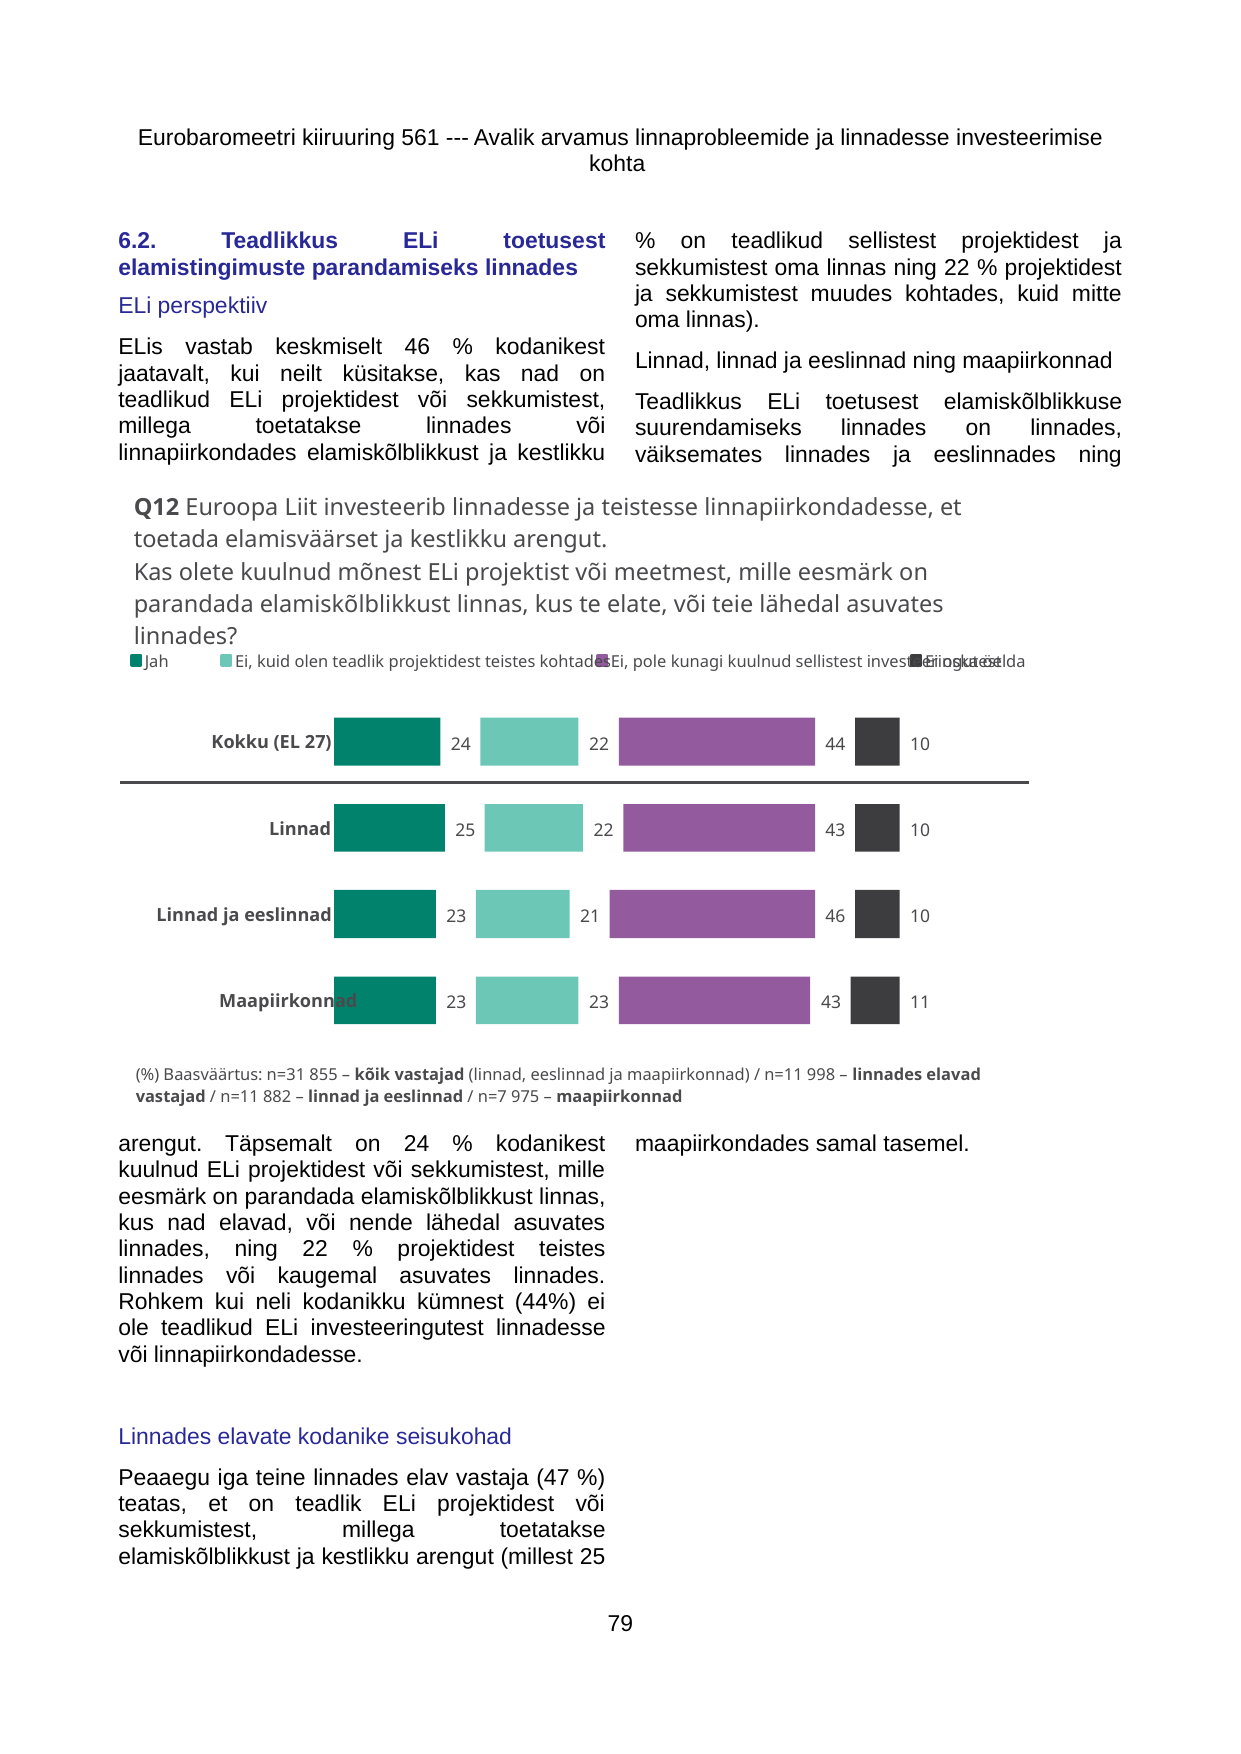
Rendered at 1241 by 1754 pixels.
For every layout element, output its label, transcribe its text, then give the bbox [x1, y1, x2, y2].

subtitle 6.2. Teadlikkus ELi toetusest elamistingimuste parandamiseks linnades [118, 227, 605, 280]
text Teadlikkus ELi toetusest elamiskõlblikkuse suurendamiseks linnades on linnades, väiksemates linnades ja eeslinnades ning maapiirkondades samal tasemel. [635, 388, 1122, 1156]
text ELis vastab keskmiselt 46 % kodanikest jaatavalt, kui neilt küsitakse, kas nad on teadlikud ELi projektidest või sekkumistest, millega toetatakse linnades või linnapiirkondades elamiskõlblikkust ja kestlikku arengut. Täpsemalt on 24 % kodanikest kuulnud ELi projektidest või sekkumistest, mille eesmärk on parandada elamiskõlblikkust linnas, kus nad elavad, või nende lähedal asuvates linnades, ning 22 % projektidest teistes linnades või kaugemal asuvates linnades. Rohkem kui neli kodanikku kümnest (44%) ei ole teadlikud ELi investeeringutest linnadesse või linnapiirkondadesse. [118, 333, 605, 1367]
text % on teadlikud sellistest projektidest ja sekkumistest oma linnas ning 22 % projektidest ja sekkumistest muudes kohtades, kuid mitte oma linnas). [635, 227, 1122, 332]
text Peaaegu iga teine linnades elav vastaja (47 %) teatas, et on teadlik ELi projektidest või sekkumistest, millega toetatakse elamiskõlblikkust ja kestlikku arengut (millest 25 [118, 1463, 605, 1569]
text Linnades elavate kodanike seisukohad [118, 1423, 605, 1449]
text Linnad, linnad ja eeslinnad ning maapiirkonnad [635, 347, 1122, 373]
text ELi perspektiiv [118, 292, 605, 319]
